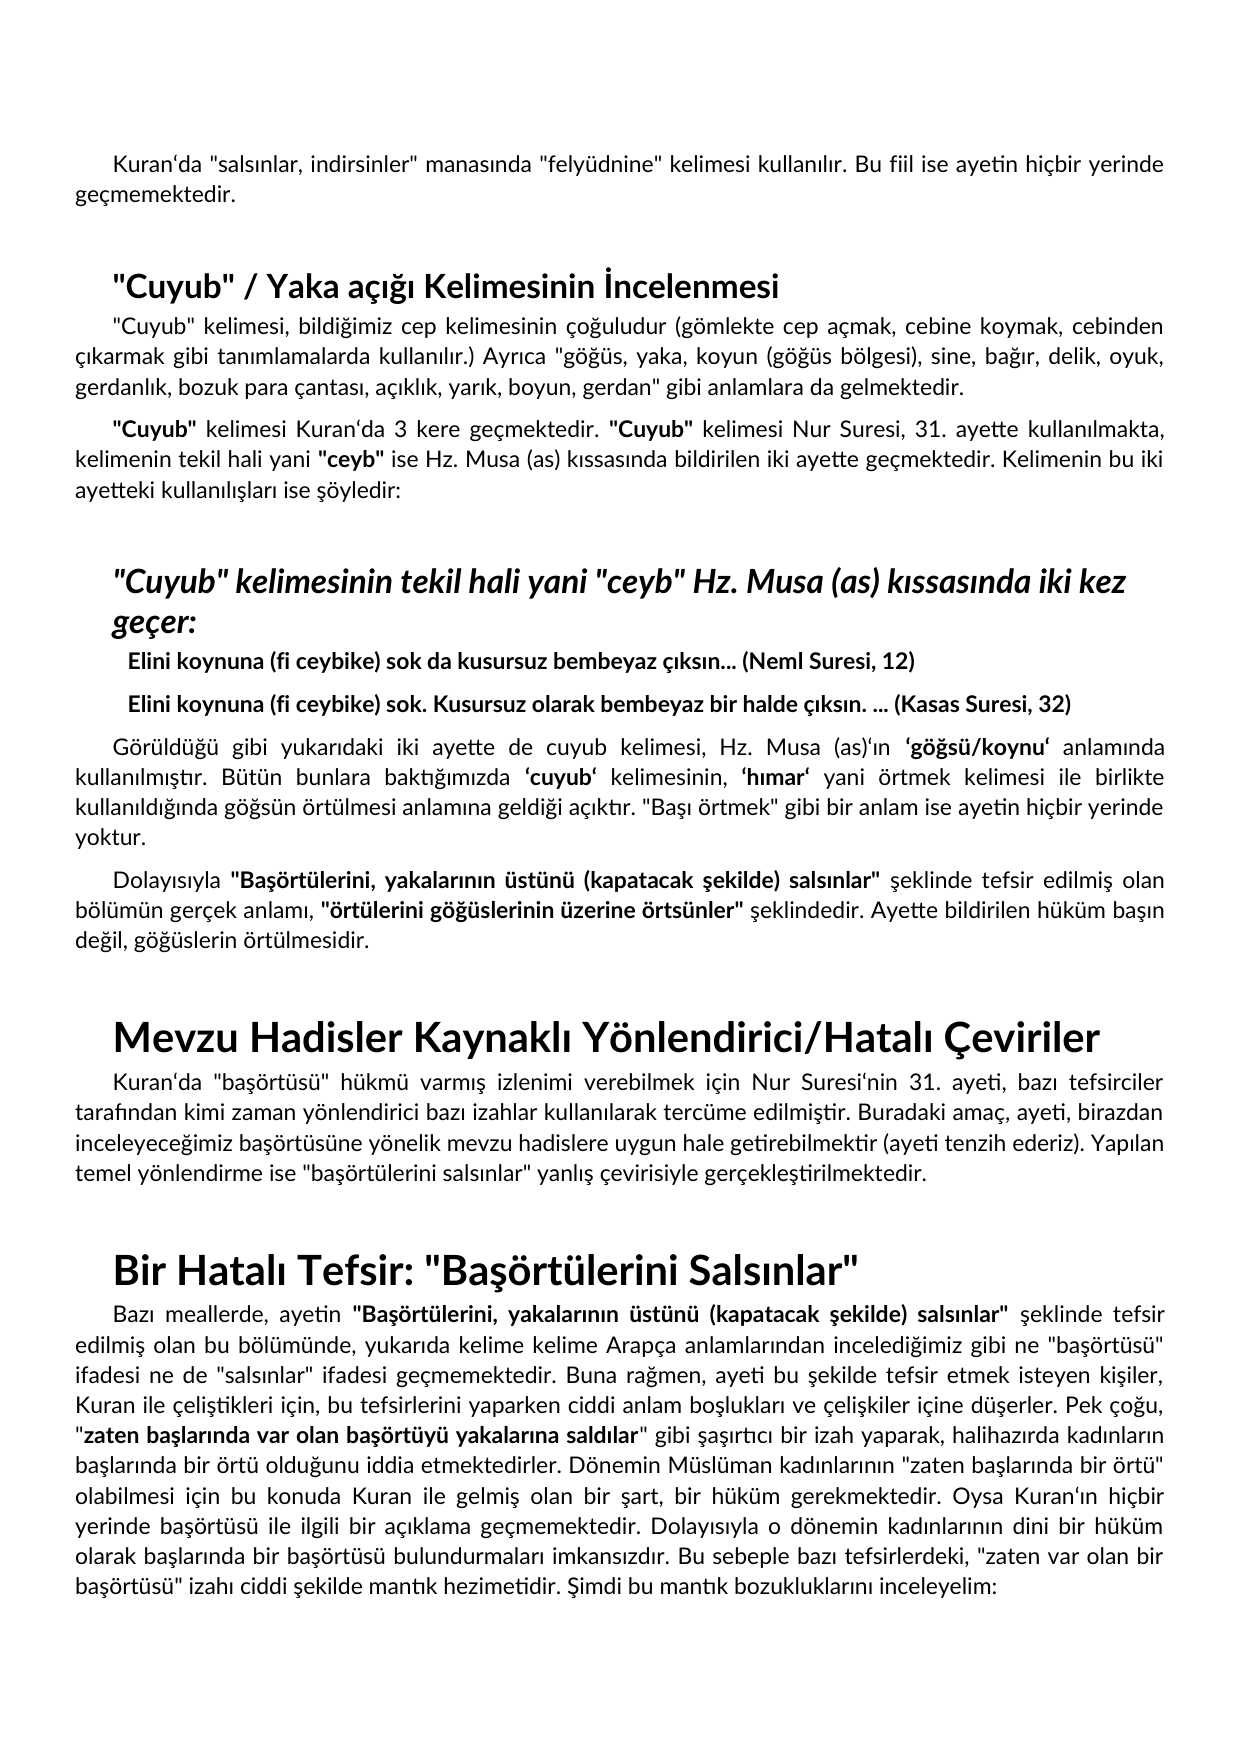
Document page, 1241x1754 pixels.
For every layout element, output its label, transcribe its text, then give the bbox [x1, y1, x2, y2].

subtitle "Cuyub" kelimesinin tekil hali yani "ceyb" Hz. Musa (as) kıssasında iki kez geçer: [112, 561, 1165, 641]
text Kuran‘da "salsınlar, indirsinler" manasında "felyüdnine" kelimesi kullanılır. Bu fiil ise ayetin hiçbir yerinde geçmemektedir. [75, 150, 1165, 208]
text Dolayısıyla "Başörtülerini, yakalarının üstünü (kapatacak şekilde) salsınlar" şeklinde tefsir edilmiş olan bölümün gerçek anlamı, "örtülerini göğüslerinin üzerine örtsünler" şeklindedir. Ayette bildirilen hüküm başın değil, göğüslerin örtülmesidir. [75, 866, 1165, 954]
text Elini koynuna (fi ceybike) sok da kusursuz bembeyaz çıksın... (Neml Suresi, 12) [127, 647, 1143, 674]
text "Cuyub" kelimesi, bildiğimiz cep kelimesinin çoğuludur (gömlekte cep açmak, cebine koymak, cebinden çıkarmak gibi tanımlamalarda kullanılır.) Ayrıca "göğüs, yaka, koyun (göğüs bölgesi), sine, bağır, delik, oyuk, gerdanlık, bozuk para çantası, açıklık, yarık, boyun, gerdan" gibi anlamlara da gelmektedir. [75, 312, 1165, 400]
text "Cuyub" kelimesi Kuran‘da 3 kere geçmektedir. "Cuyub" kelimesi Nur Suresi, 31. ayette kullanılmakta, kelimenin tekil hali yani "ceyb" ise Hz. Musa (as) kıssasında bildirilen iki ayette geçmektedir. Kelimenin bu iki ayetteki kullanılışları ise şöyledir: [75, 415, 1165, 503]
subtitle Bir Hatalı Tefsir: "Başörtülerini Salsınlar" [112, 1244, 1165, 1294]
text Kuran‘da "başörtüsü" hükmü varmış izlenimi verebilmek için Nur Suresi‘nin 31. ayeti, bazı tefsirciler tarafından kimi zaman yönlendirici bazı izahlar kullanılarak tercüme edilmiştir. Buradaki amaç, ayeti, birazdan inceleyeceğimiz başörtüsüne yönelik mevzu hadislere uygun hale getirebilmektir (ayeti tenzih ederiz). Yapılan temel yönlendirme ise "başörtülerini salsınlar" yanlış çevirisiyle gerçekleştirilmektedir. [75, 1068, 1165, 1186]
text Elini koynuna (fi ceybike) sok. Kusursuz olarak bembeyaz bir halde çıksın. ... (Kasas Suresi, 32) [127, 690, 1143, 717]
text Bazı meallerde, ayetin "Başörtülerini, yakalarının üstünü (kapatacak şekilde) salsınlar" şeklinde tefsir edilmiş olan bu bölümünde, yukarıda kelime kelime Arapça anlamlarından incelediğimiz gibi ne "başörtüsü" ifadesi ne de "salsınlar" ifadesi geçmemektedir. Buna rağmen, ayeti bu şekilde tefsir etmek isteyen kişiler, Kuran ile çeliştikleri için, bu tefsirlerini yaparken ciddi anlam boşlukları ve çelişkiler içine düşerler. Pek çoğu, "zaten başlarında var olan başörtüyü yakalarına saldılar" gibi şaşırtıcı bir izah yaparak, halihazırda kadınların başlarında bir örtü olduğunu iddia etmektedirler. Dönemin Müslüman kadınlarının "zaten başlarında bir örtü" olabilmesi için bu konuda Kuran ile gelmiş olan bir şart, bir hüküm gerekmektedir. Oysa Kuran‘ın hiçbir yerinde başörtüsü ile ilgili bir açıklama geçmemektedir. Dolayısıyla o dönemin kadınlarının dini bir hüküm olarak başlarında bir başörtüsü bulundurmaları imkansızdır. Bu sebeple bazı tefsirlerdeki, "zaten var olan bir başörtüsü" izahı ciddi şekilde mantık hezimetidir. Şimdi bu mantık bozukluklarını inceleyelim: [75, 1300, 1165, 1599]
subtitle "Cuyub" / Yaka açığı Kelimesinin İncelenmesi [112, 266, 1165, 306]
subtitle Mevzu Hadisler Kaynaklı Yönlendirici/Hatalı Çeviriler [112, 1012, 1165, 1062]
text Görüldüğü gibi yukarıdaki iki ayette de cuyub kelimesi, Hz. Musa (as)‘ın ‘göğsü/koynu‘ anlamında kullanılmıştır. Bütün bunlara baktığımızda ‘cuyub‘ kelimesinin, ‘hımar‘ yani örtmek kelimesi ile birlikte kullanıldığında göğsün örtülmesi anlamına geldiği açıktır. "Başı örtmek" gibi bir anlam ise ayetin hiçbir yerinde yoktur. [75, 732, 1165, 851]
